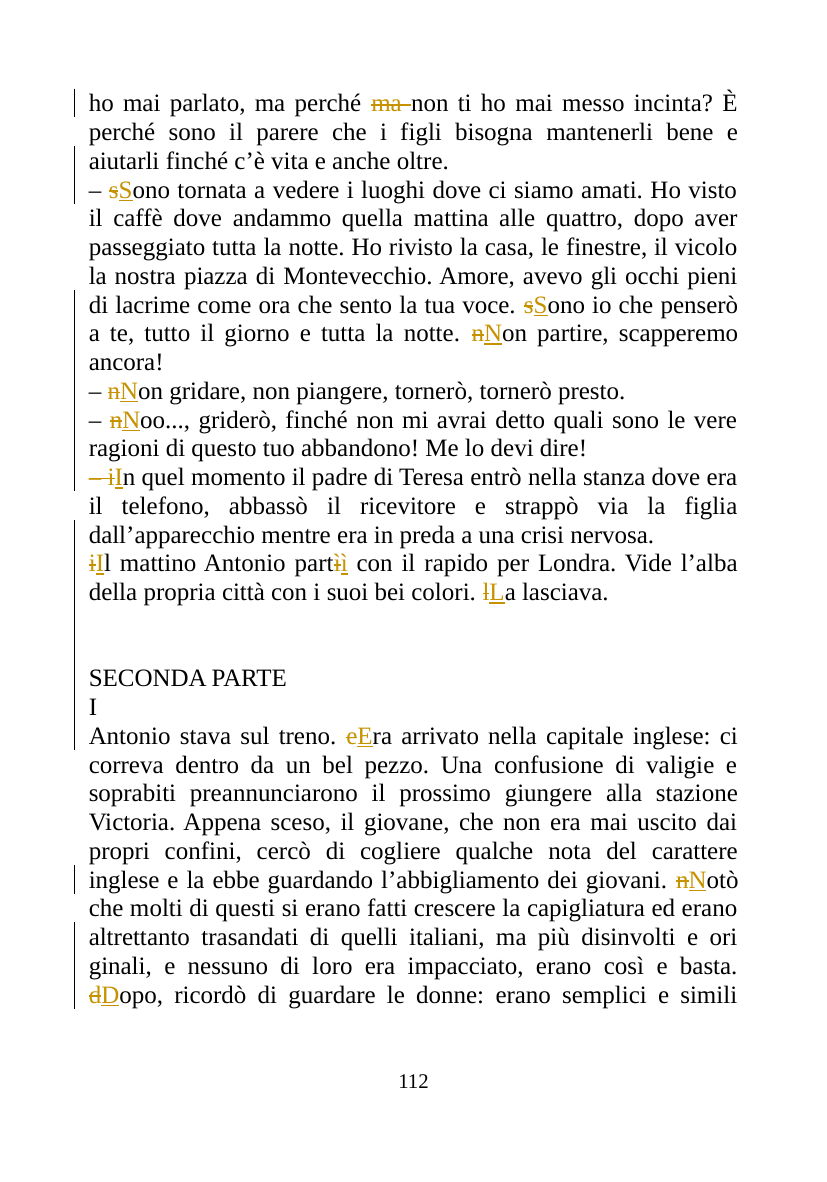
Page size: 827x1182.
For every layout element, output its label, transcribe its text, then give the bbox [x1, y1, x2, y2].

list I [88, 692, 738, 721]
list Il mattino Antonio partì con il rapido per Londra. Vide l’alba della propria città con i suoi bei colori. La lasciava. [88, 548, 738, 606]
list Antonio stava sul treno. Era arrivato nella capitale inglese: ci correva dentro da un bel pezzo. Una confusione di valigie e soprabiti preannunciarono il prossimo giungere alla stazione Victoria. Appena sceso, il giovane, che non era mai uscito dai propri confini, cercò di cogliere qualche nota del carattere inglese e la ebbe guardando l’abbigliamento dei giovani. Notò che molti di questi si erano fatti crescere la capigliatura ed erano altrettanto trasandati di quelli italiani, ma più disinvolti e originali, e nessuno di loro era impacciato, erano così e basta. Dopo, ricordò di guardare le donne: erano semplici e simili [88, 721, 738, 1008]
list – Sono tornata a vedere i luoghi dove ci siamo amati. Ho visto il caffè dove andammo quella mattina alle quattro, dopo aver passeggiato tutta la notte. Ho rivisto la casa, le finestre, il vicolo la nostra piazza di Montevecchio. Amore, avevo gli occhi pieni di lacrime come ora che sento la tua voce. Sono io che penserò a te, tutto il giorno e tutta la notte. Non partire, scapperemo ancora! [88, 175, 738, 376]
list – Non gridare, non piangere, tornerò, tornerò presto. [88, 376, 738, 405]
list In quel momento il padre di Teresa entrò nella stanza dove era il telefono, abbassò il ricevitore e strappò via la figlia dall’apparecchio mentre era in preda a una crisi nervosa. [88, 462, 738, 548]
list SECONDA PARTE [88, 663, 738, 692]
list ho mai parlato, ma perché non ti ho mai messo incinta? È perché sono il parere che i figli bisogna mantenerli bene e aiutarli finché c’è vita e anche oltre. [88, 88, 738, 175]
list – Noo..., griderò, finché non mi avrai detto quali sono le vere ragioni di questo tuo abbandono! Me lo devi dire! [88, 405, 738, 462]
